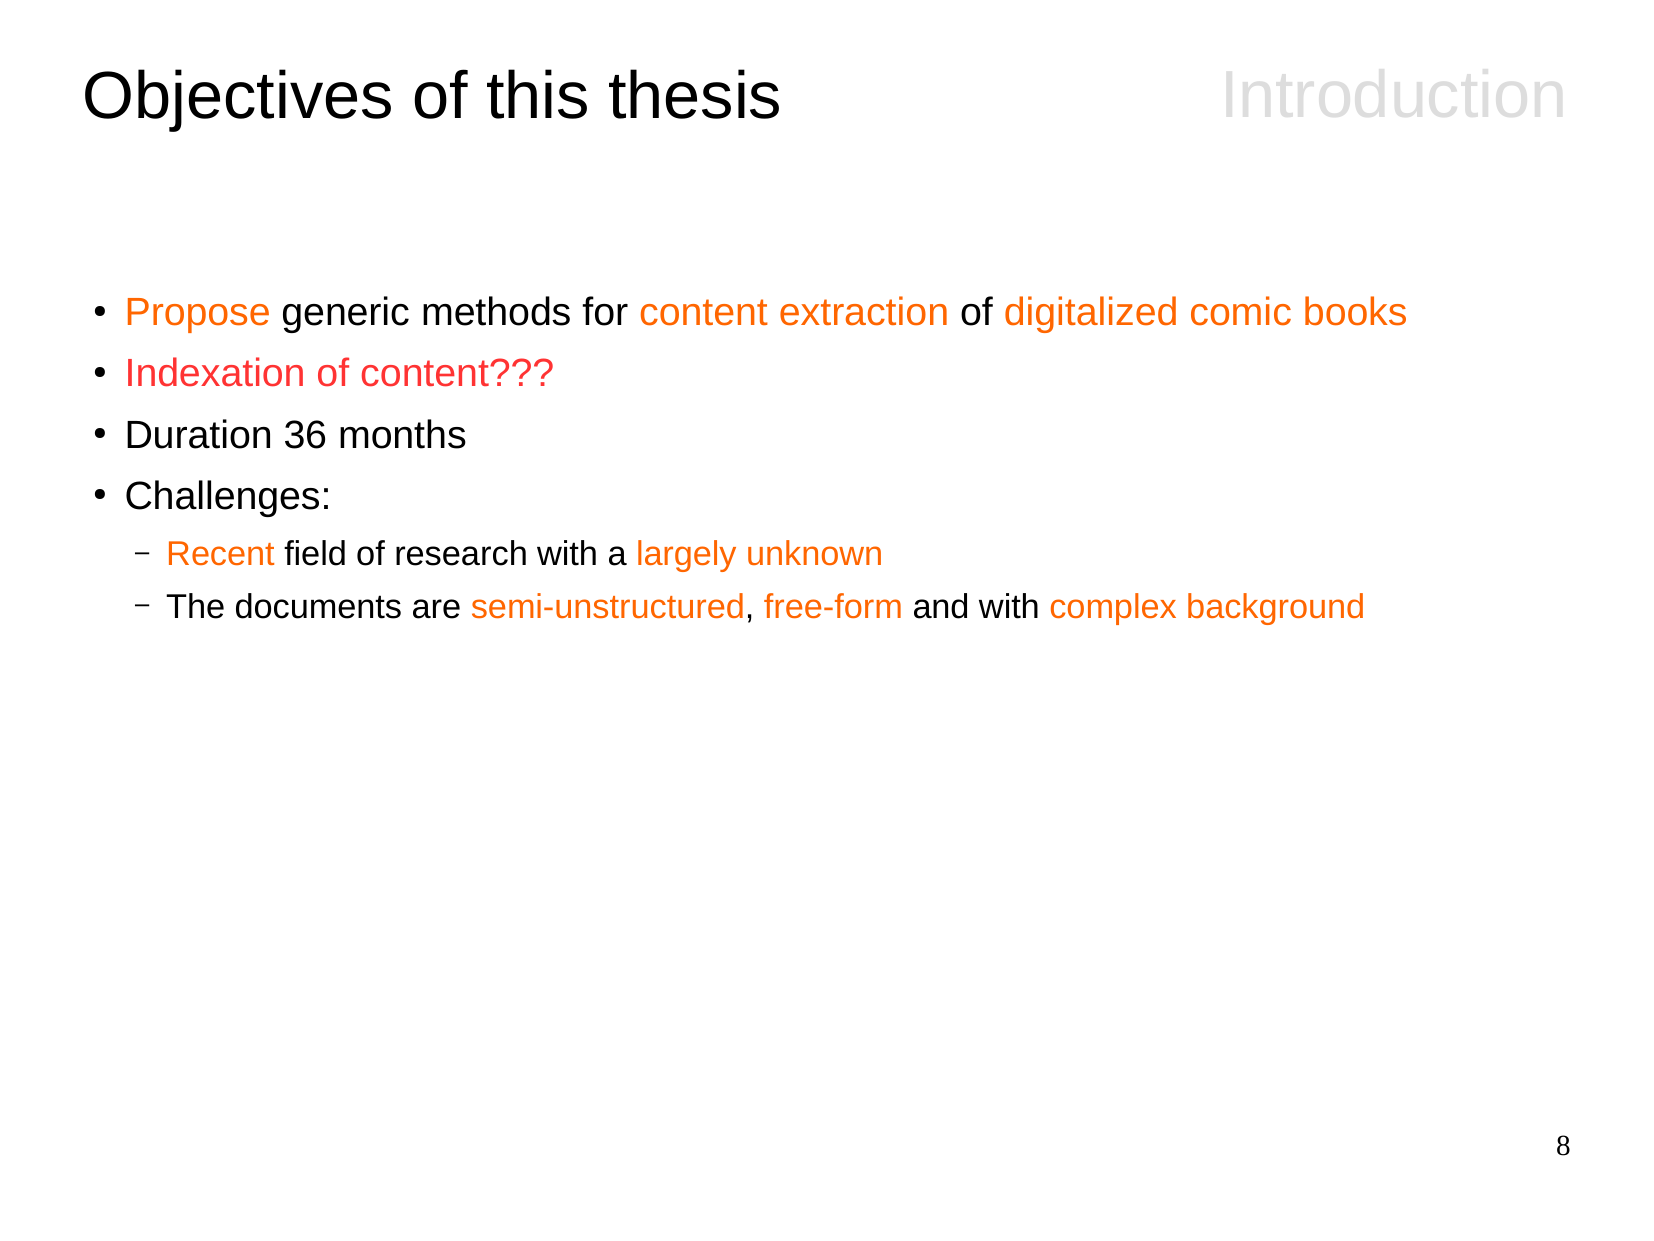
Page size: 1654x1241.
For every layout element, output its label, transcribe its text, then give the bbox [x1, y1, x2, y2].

list Propose generic methods for content extraction of digitalized comic books Indexation of content??? Duration 36 months Challenges: Recent field of research with a largely unknown The documents are semi-unstructured, free-form and with complex background [82, 290, 1571, 634]
title Objectives of this thesis [82, 43, 1170, 148]
